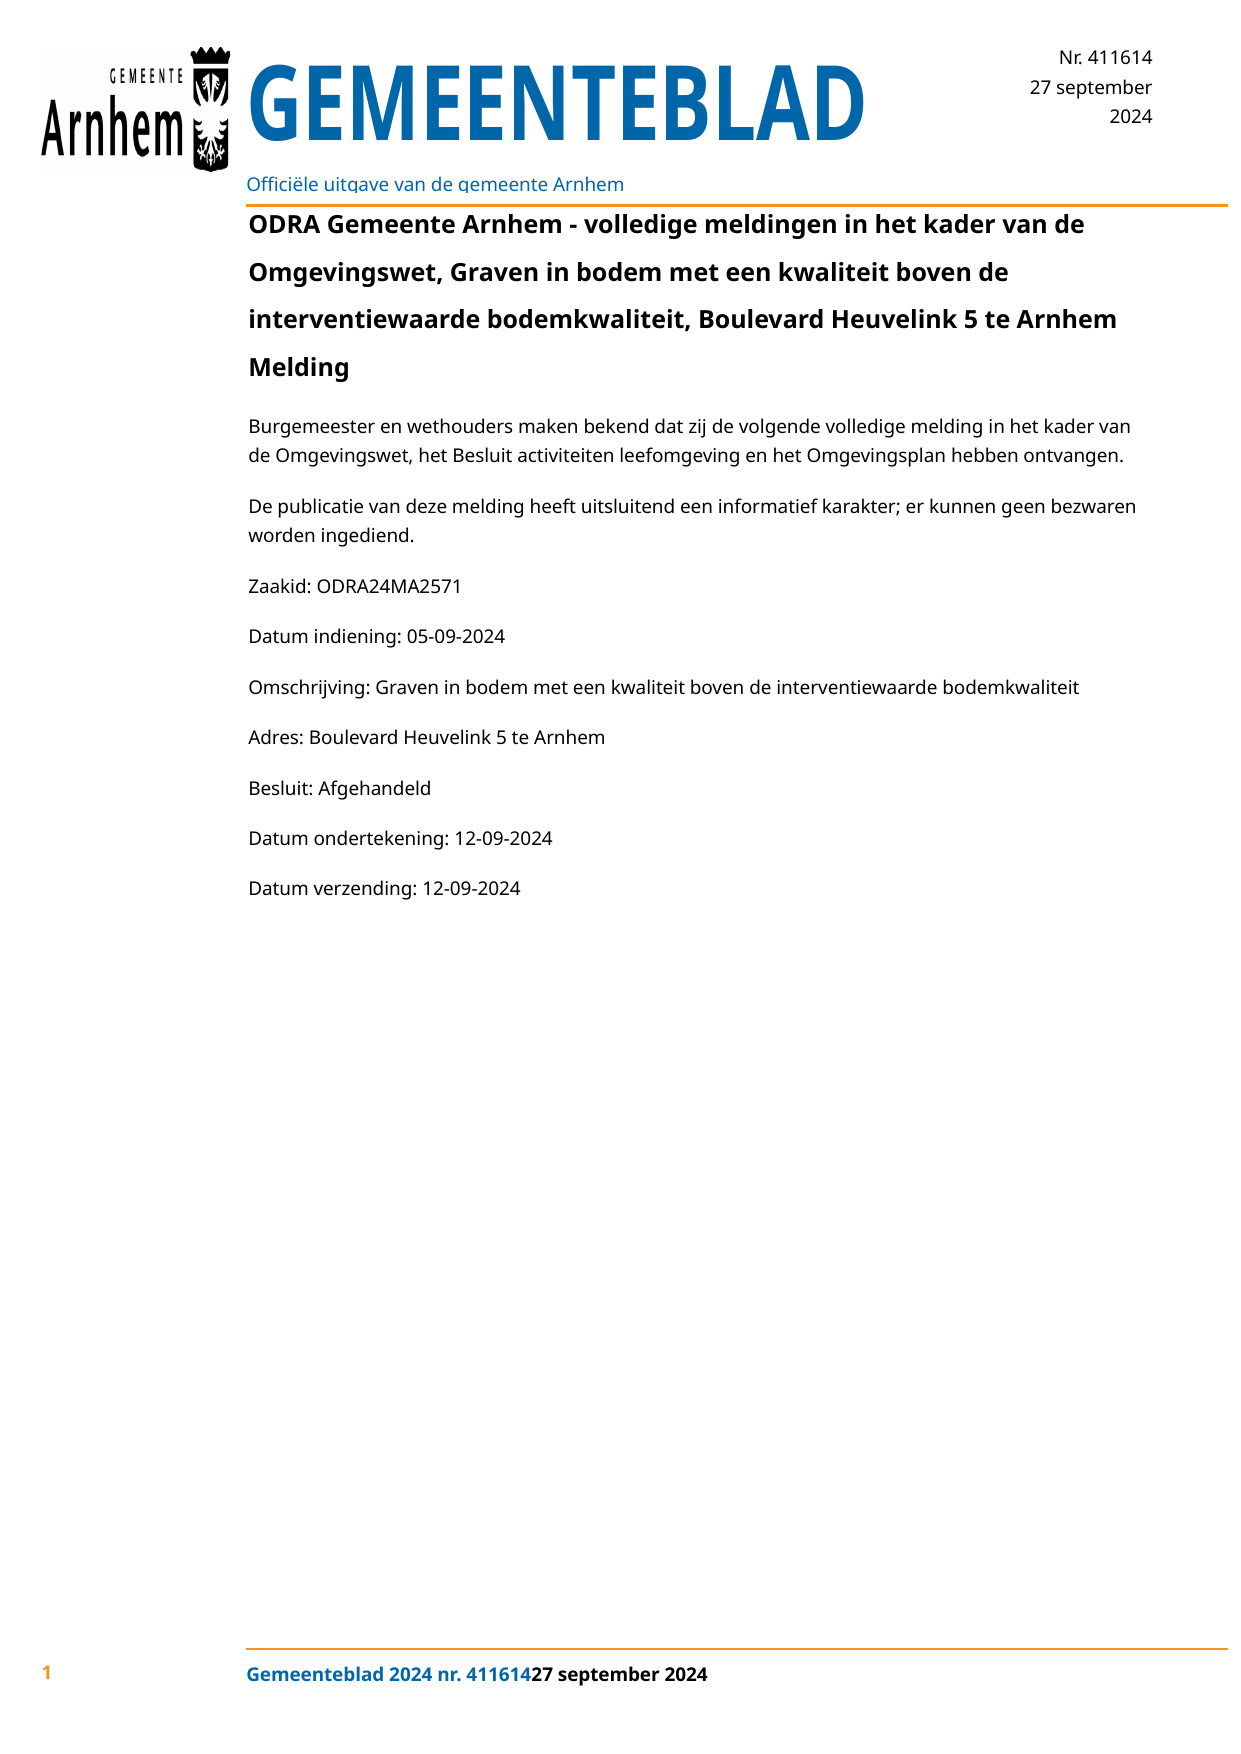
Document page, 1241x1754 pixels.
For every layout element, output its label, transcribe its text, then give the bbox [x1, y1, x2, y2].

text Omschrijving: Graven in bodem met een kwaliteit boven de interventiewaarde bodemkwaliteit [248, 674, 1152, 700]
text Adres: Boulevard Heuvelink 5 te Arnhem [248, 724, 1152, 750]
text Burgemeester en wethouders maken bekend dat zij de volgende volledige melding in het kader van de Omgevingswet, het Besluit activiteiten leefomgeving en het Omgevingsplan hebben ontvangen. [248, 413, 1152, 468]
text Zaakid: ODRA24MA2571 [248, 573, 1152, 599]
picture [41, 47, 231, 172]
text De publicatie van deze melding heeft uitsluitend een informatief karakter; er kunnen geen bezwaren worden ingediend. [248, 493, 1152, 548]
text ODRA Gemeente Arnhem - volledige meldingen in het kader van de Omgevingswet, Graven in bodem met een kwaliteit boven de interventiewaarde bodemkwaliteit, Boulevard Heuvelink 5 te Arnhem Melding [248, 207, 1152, 384]
text Besluit: Afgehandeld [248, 775, 1152, 801]
text Datum ondertekening: 12-09-2024 [248, 825, 1152, 851]
text Datum indiening: 05-09-2024 [248, 623, 1152, 649]
text Datum verzending: 12-09-2024 [248, 876, 1152, 901]
